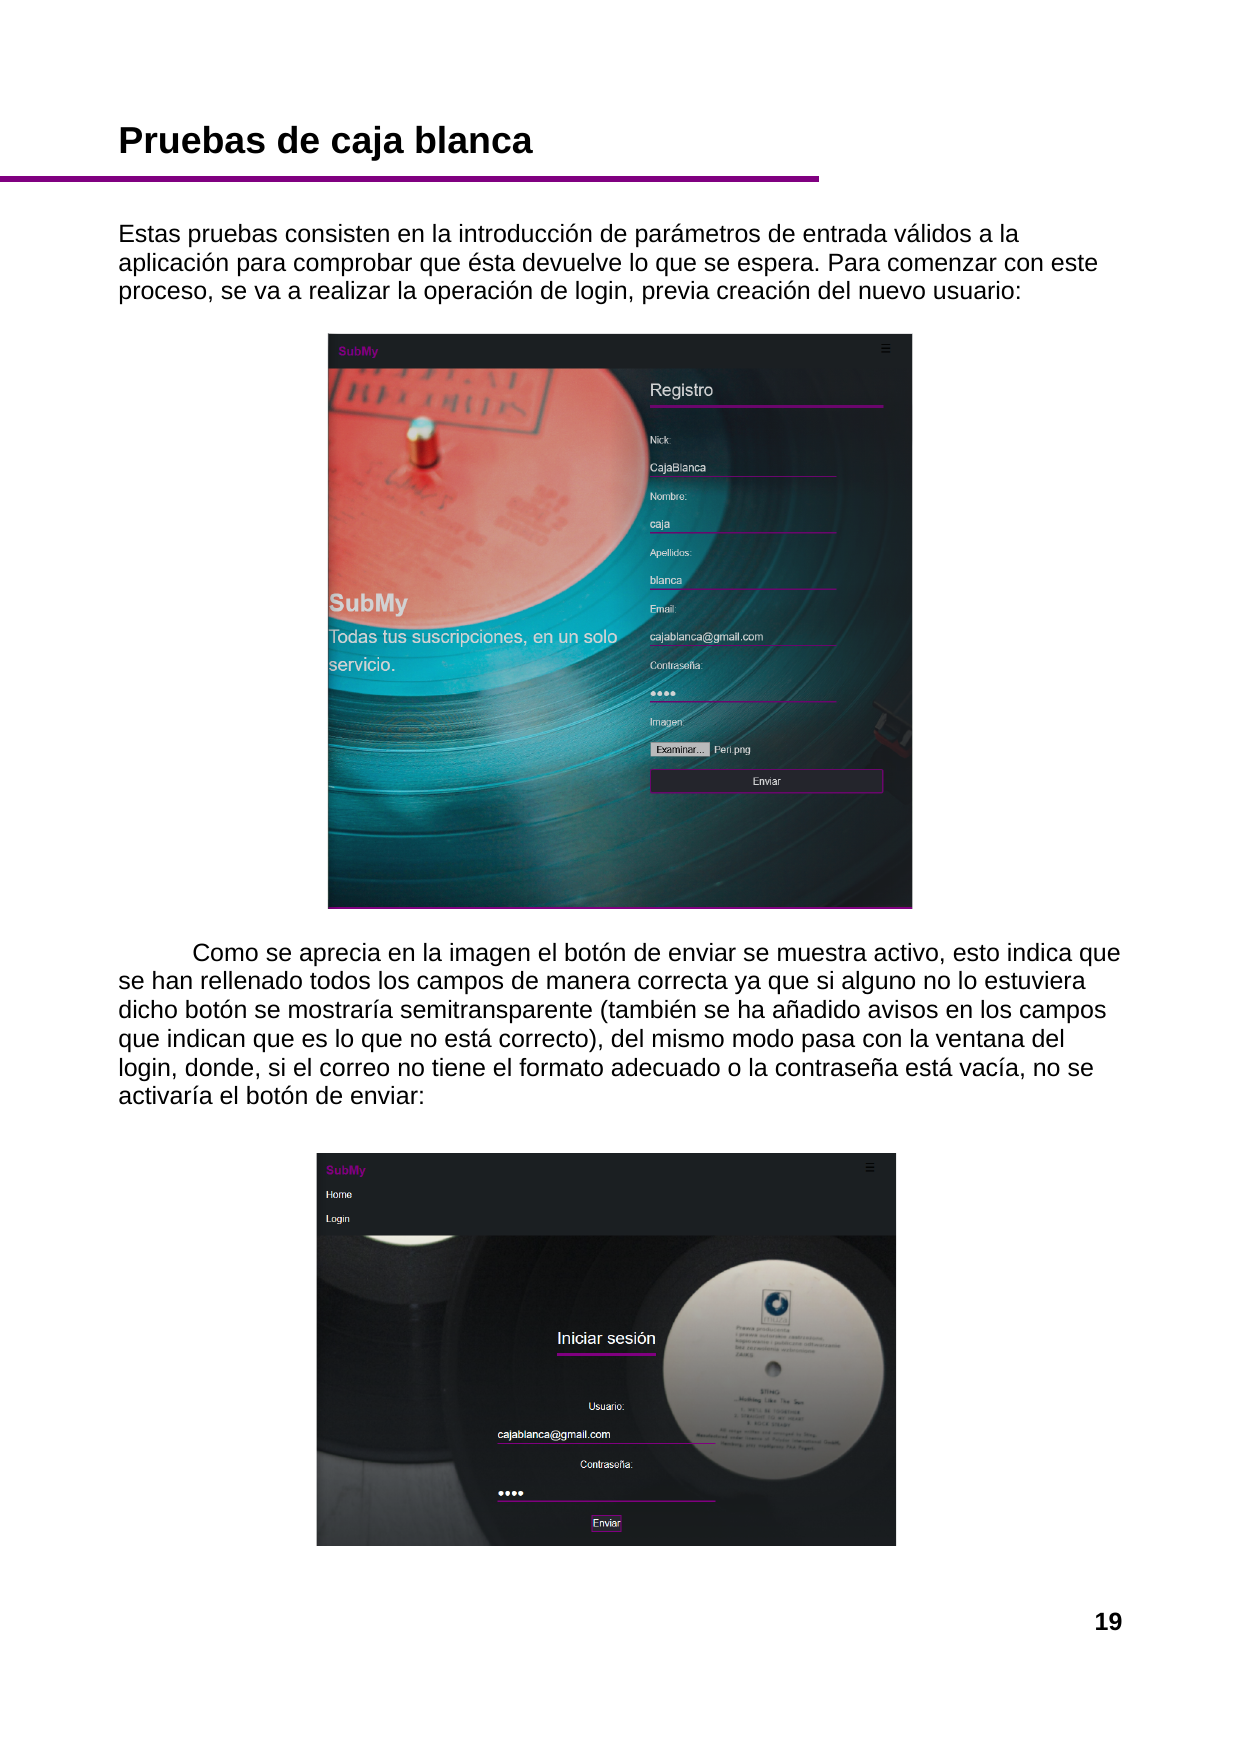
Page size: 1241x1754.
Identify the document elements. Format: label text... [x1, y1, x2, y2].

text Estas pruebas consisten en la introducción de parámetros de entrada válidos a la aplicación para comprobar que ésta devuelve lo que se espera. Para comenzar con este proceso, se va a realizar la operación de login, previa creación del nuevo usuario: [118, 219, 1122, 305]
picture [316, 1153, 897, 1546]
picture [327, 333, 913, 909]
text Pruebas de caja blanca [118, 118, 1122, 161]
text Como se aprecia en la imagen el botón de enviar se muestra activo, esto indica que se han rellenado todos los campos de manera correcta ya que si alguno no lo estuviera dicho botón se mostraría semitransparente (también se ha añadido avisos en los campos que indican que es lo que no está correcto), del mismo modo pasa con la ventana del login, donde, si el correo no tiene el formato adecuado o la contraseña está vacía, no se activaría el botón de enviar: [118, 937, 1122, 1110]
